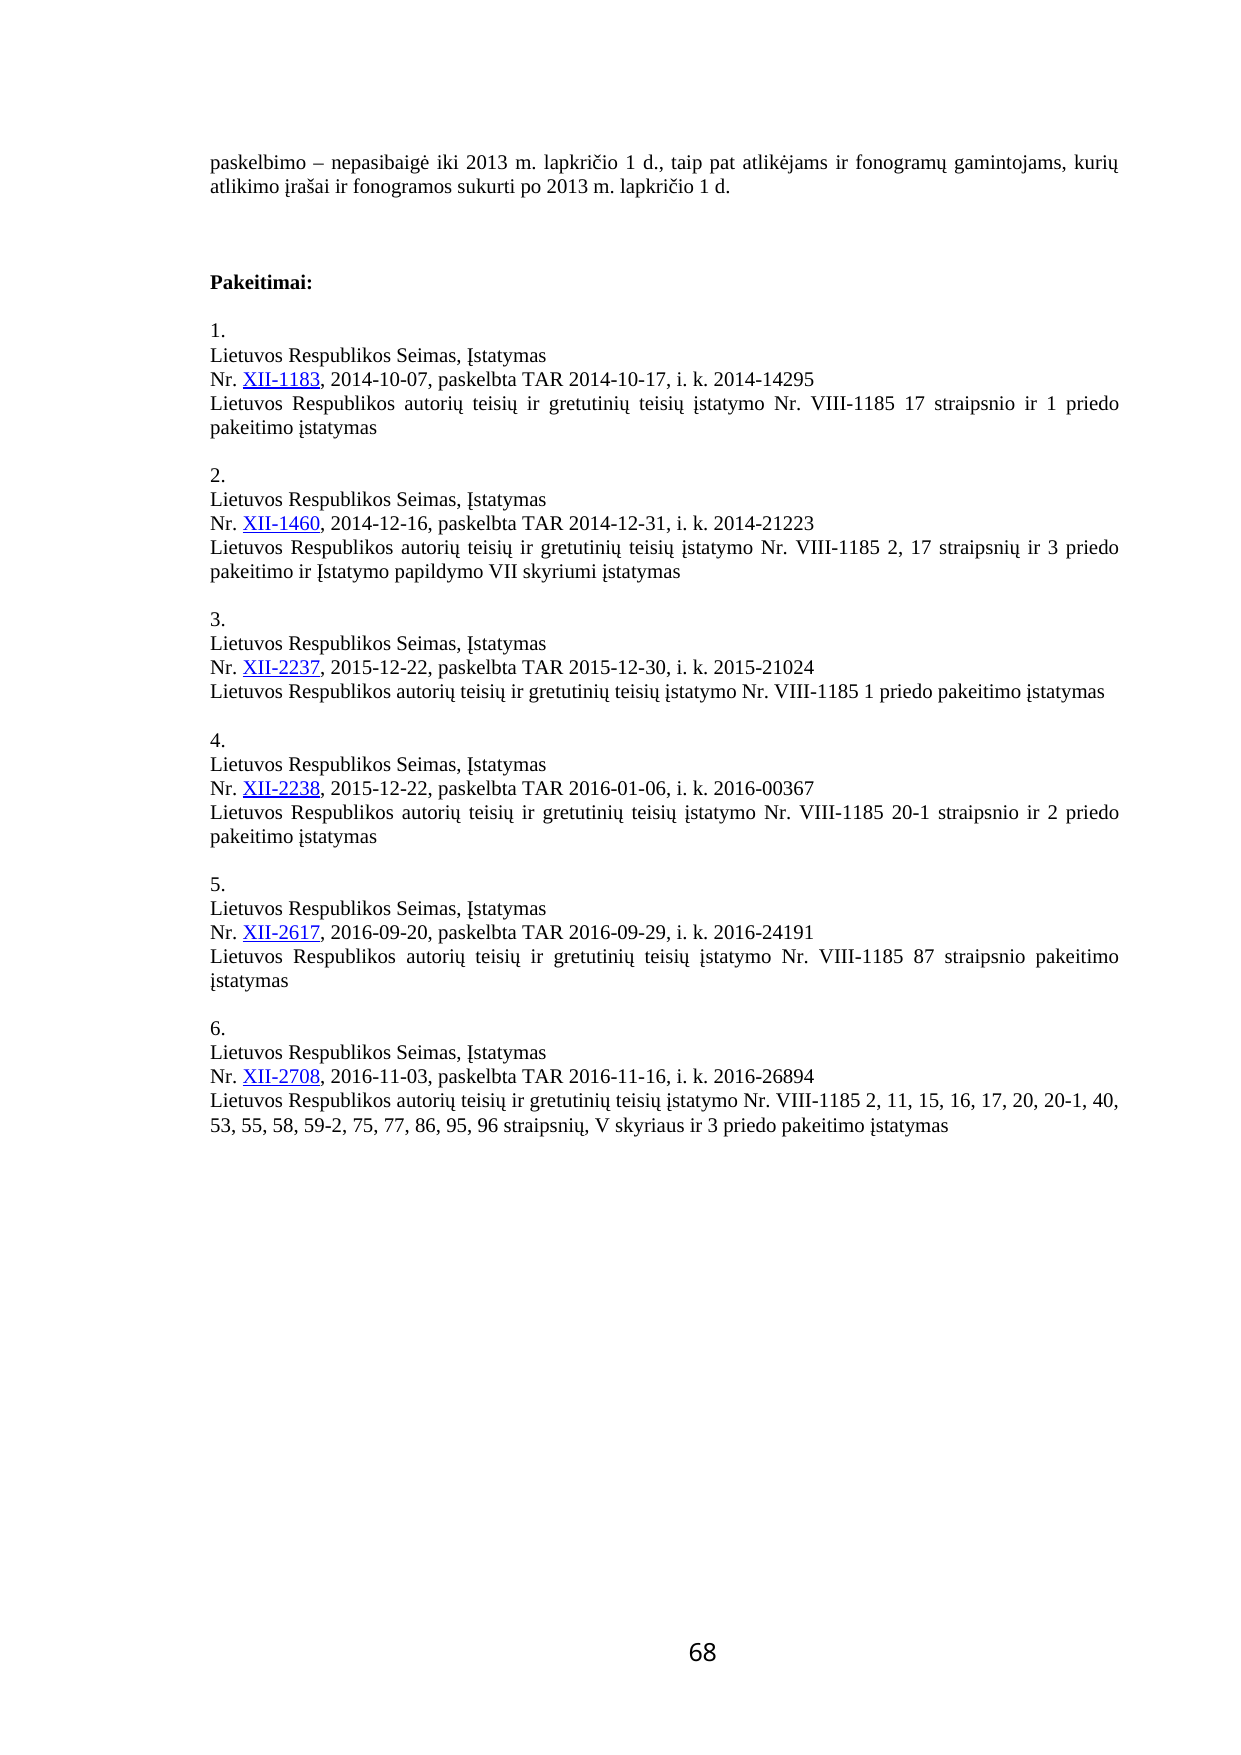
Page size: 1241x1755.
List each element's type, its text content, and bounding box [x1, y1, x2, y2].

text 6. [210, 1016, 1120, 1040]
text Lietuvos Respublikos Seimas, Įstatymas [210, 1040, 1120, 1064]
text Pakeitimai: [210, 270, 1120, 294]
text Lietuvos Respublikos Seimas, Įstatymas [210, 631, 1120, 655]
text Lietuvos Respublikos Seimas, Įstatymas [210, 752, 1120, 776]
text 1. [210, 318, 1120, 342]
text Lietuvos Respublikos autorių teisių ir gretutinių teisių įstatymo Nr. VIII-1185 87 straipsnio pakeitimo įstatymas [210, 944, 1120, 992]
text Lietuvos Respublikos Seimas, Įstatymas [210, 342, 1120, 367]
text Nr. XII-2238, 2015-12-22, paskelbta TAR 2016-01-06, i. k. 2016-00367 [210, 776, 1120, 800]
text paskelbimo – nepasibaigė iki 2013 m. lapkričio 1 d., taip pat atlikėjams ir fonogramų gamintojams, kurių atlikimo įrašai ir fonogramos sukurti po 2013 m. lapkričio 1 d. [210, 150, 1120, 198]
text 5. [210, 872, 1120, 896]
text Lietuvos Respublikos autorių teisių ir gretutinių teisių įstatymo Nr. VIII-1185 1 priedo pakeitimo įstatymas [210, 679, 1120, 703]
text 2. [210, 463, 1120, 487]
text Nr. XII-2708, 2016-11-03, paskelbta TAR 2016-11-16, i. k. 2016-26894 [210, 1064, 1120, 1088]
text Nr. XII-1460, 2014-12-16, paskelbta TAR 2014-12-31, i. k. 2014-21223 [210, 511, 1120, 535]
text Nr. XII-1183, 2014-10-07, paskelbta TAR 2014-10-17, i. k. 2014-14295 [210, 367, 1120, 391]
text Lietuvos Respublikos autorių teisių ir gretutinių teisių įstatymo Nr. VIII-1185 2, 17 straipsnių ir 3 priedo pakeitimo ir Įstatymo papildymo VII skyriumi įstatymas [210, 535, 1120, 583]
text Lietuvos Respublikos autorių teisių ir gretutinių teisių įstatymo Nr. VIII-1185 20-1 straipsnio ir 2 priedo pakeitimo įstatymas [210, 800, 1120, 848]
text Lietuvos Respublikos Seimas, Įstatymas [210, 487, 1120, 511]
text Lietuvos Respublikos Seimas, Įstatymas [210, 896, 1120, 920]
text Nr. XII-2617, 2016-09-20, paskelbta TAR 2016-09-29, i. k. 2016-24191 [210, 920, 1120, 944]
text Nr. XII-2237, 2015-12-22, paskelbta TAR 2015-12-30, i. k. 2015-21024 [210, 655, 1120, 679]
text 3. [210, 607, 1120, 631]
text Lietuvos Respublikos autorių teisių ir gretutinių teisių įstatymo Nr. VIII-1185 2, 11, 15, 16, 17, 20, 20-1, 40, 53, 55, 58, 59-2, 75, 77, 86, 95, 96 straipsnių, V skyriaus ir 3 priedo pakeitimo įstatymas [210, 1088, 1120, 1137]
text Lietuvos Respublikos autorių teisių ir gretutinių teisių įstatymo Nr. VIII-1185 17 straipsnio ir 1 priedo pakeitimo įstatymas [210, 391, 1120, 439]
text 4. [210, 727, 1120, 752]
